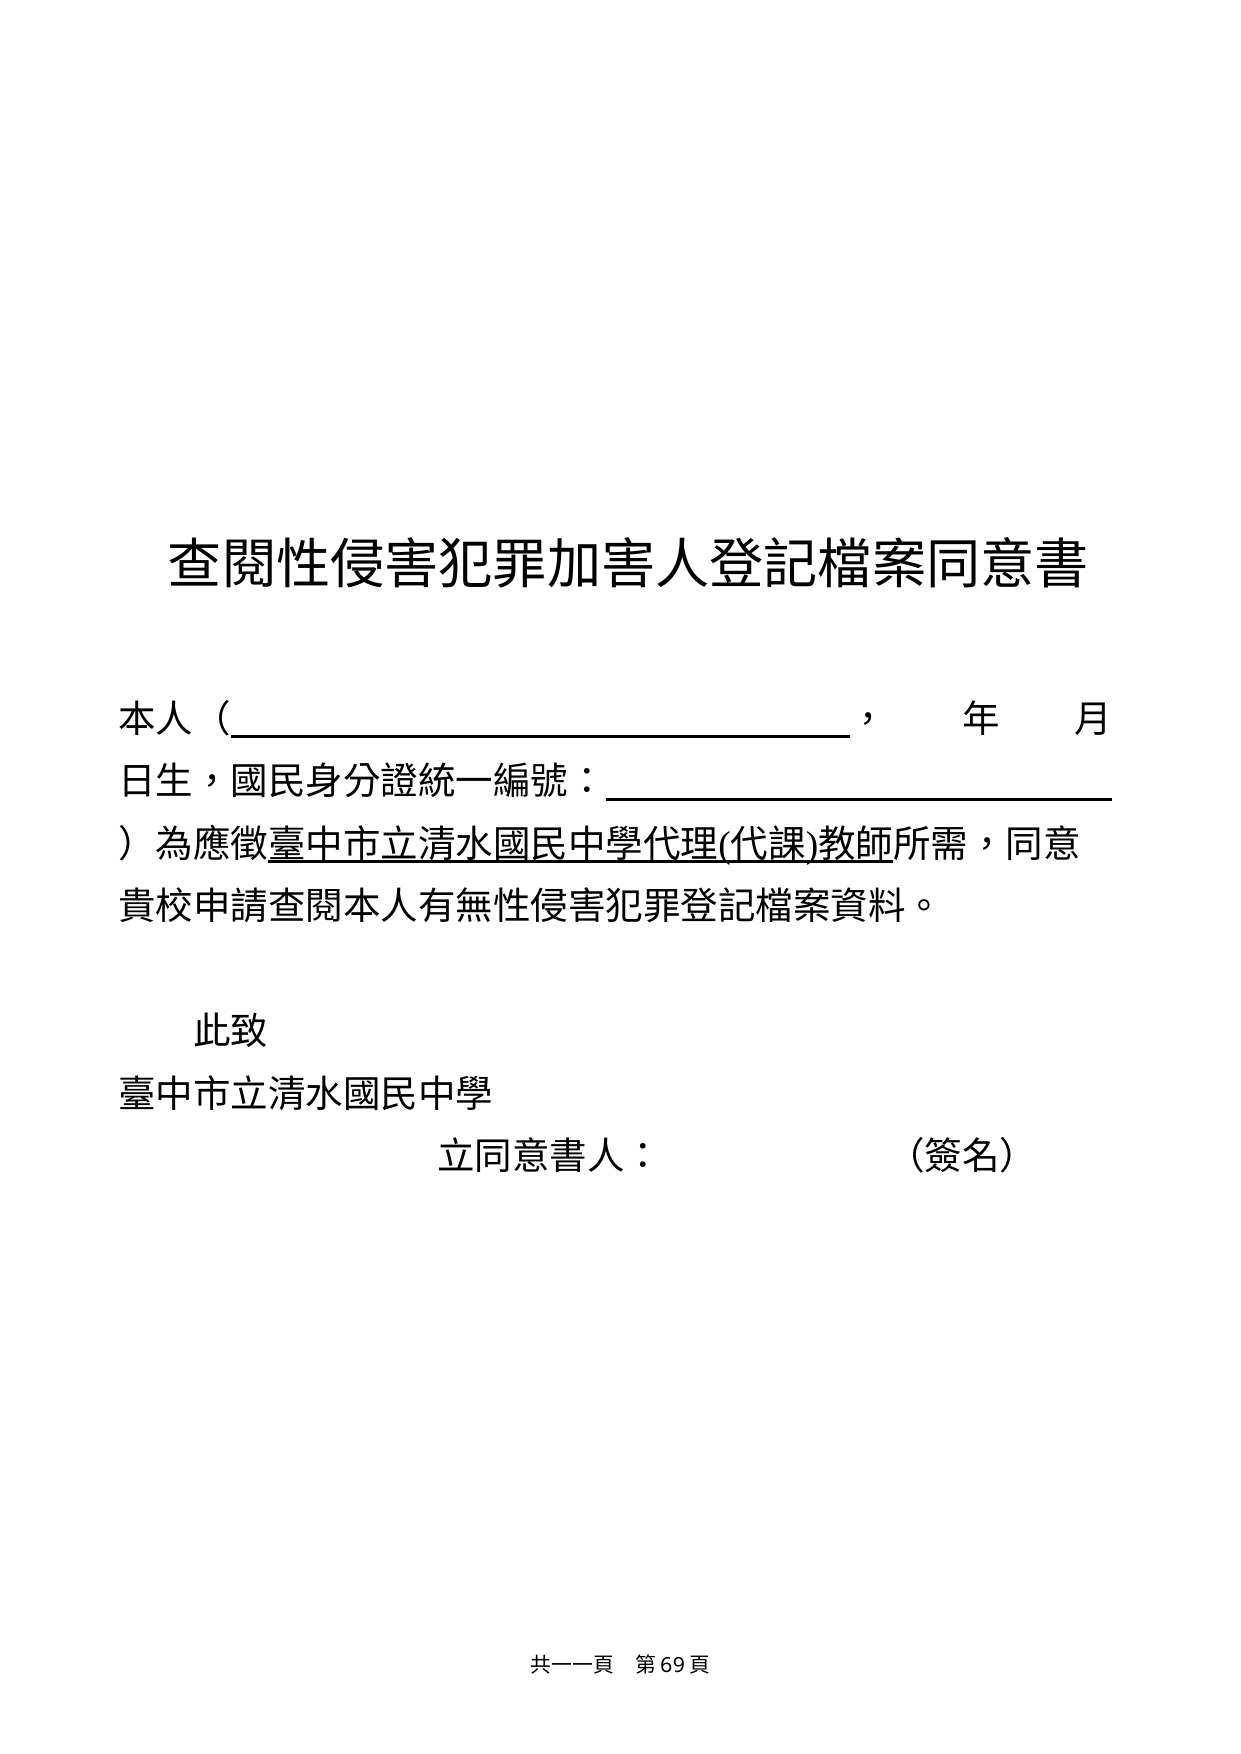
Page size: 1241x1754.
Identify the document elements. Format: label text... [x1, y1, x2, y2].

text 本人（ ， 年 月 日生，國民身分證統一編號： ）為應徵臺中市立清水國民中學代理(代課)教師所需，同意 貴校申請查閱本人有無性侵害犯罪登記檔案資料。 [118, 674, 1122, 924]
text 查閱性侵害犯罪加害人登記檔案同意書 [118, 487, 1138, 612]
text 此致 [118, 987, 1122, 1049]
text 臺中市立清水國民中學 [118, 1049, 1122, 1112]
text 立同意書人： （簽名） [118, 1112, 1122, 1174]
